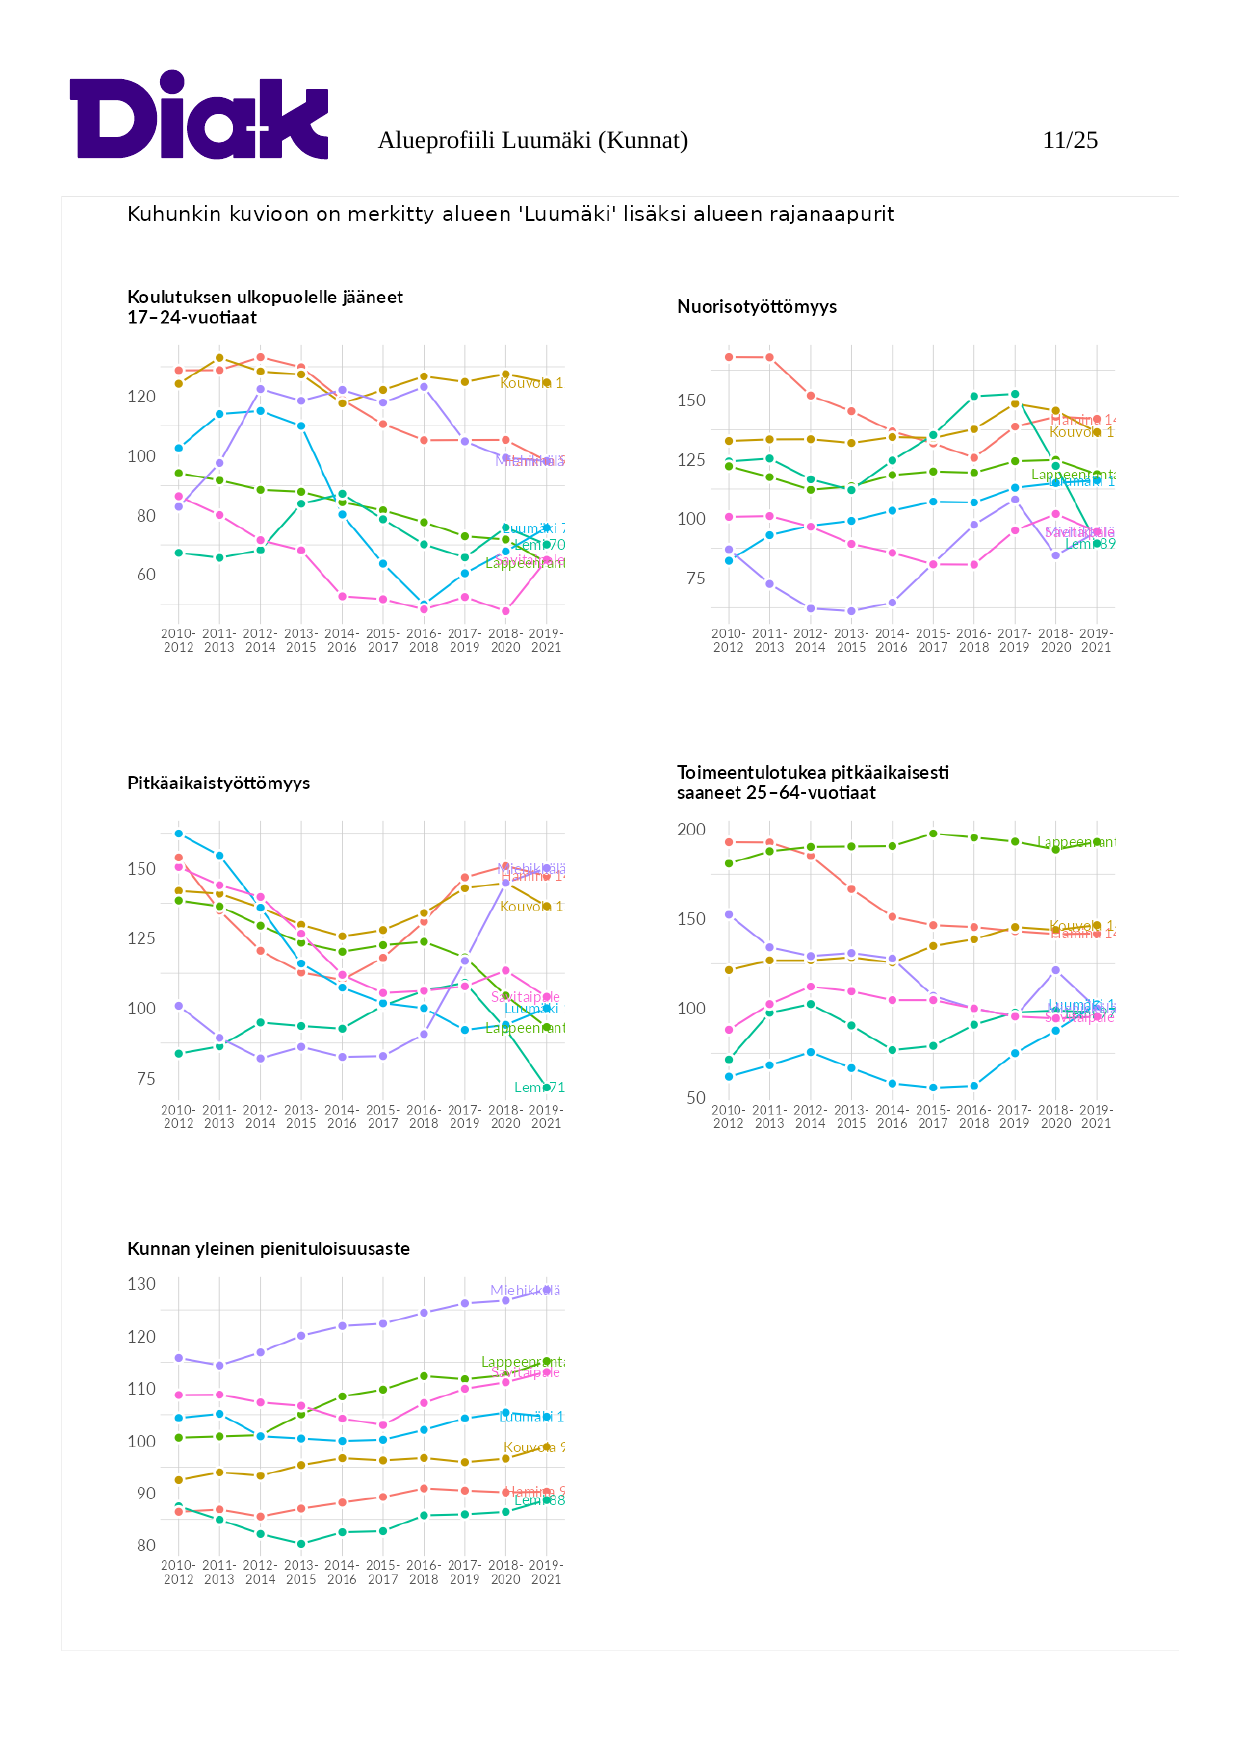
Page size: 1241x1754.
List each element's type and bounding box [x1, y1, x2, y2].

picture [61, 196, 1179, 1651]
